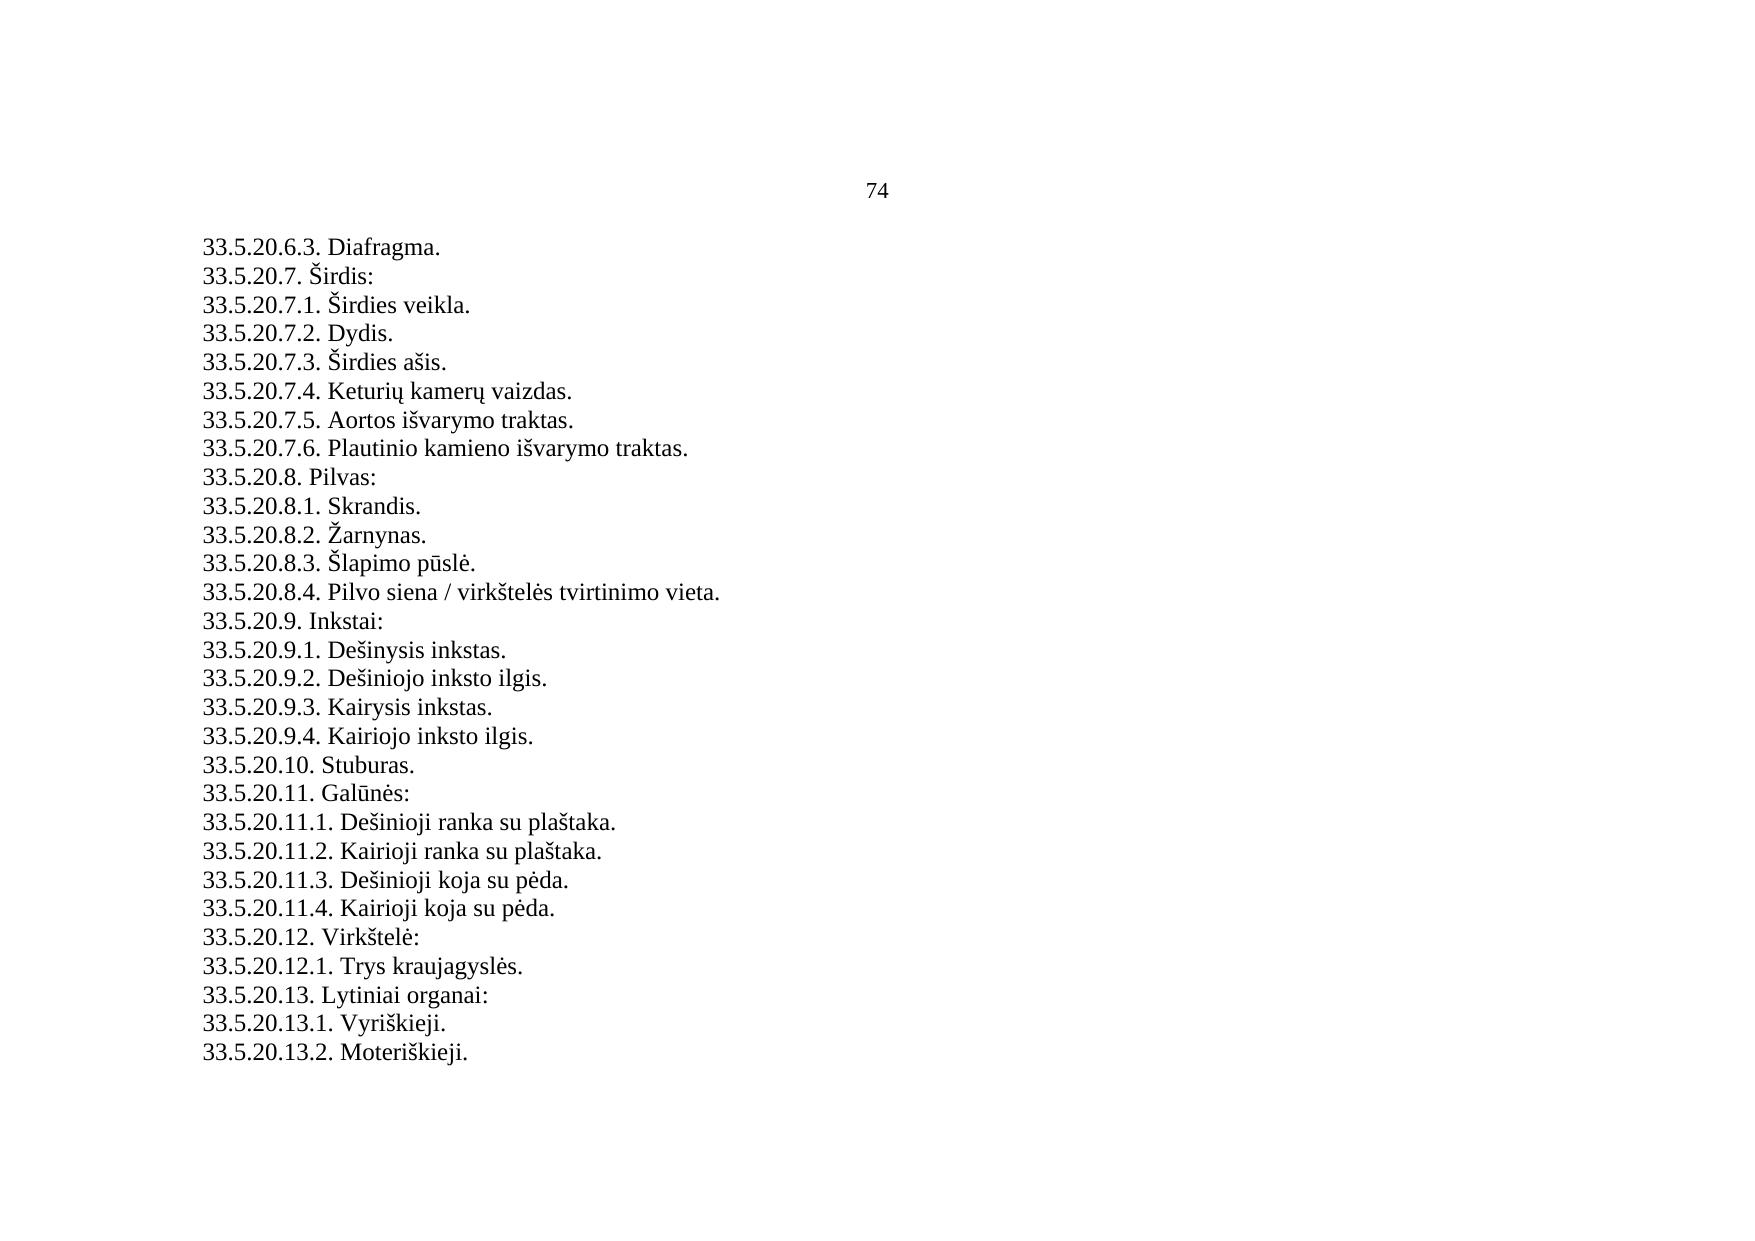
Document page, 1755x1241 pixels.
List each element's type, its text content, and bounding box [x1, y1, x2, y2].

text 33.5.20.8.2. Žarnynas. [118, 520, 1636, 548]
text 33.5.20.13. Lytiniai organai: [118, 980, 1636, 1008]
text 33.5.20.8.3. Šlapimo pūslė. [118, 548, 1636, 577]
text 33.5.20.6.3. Diafragma. [118, 232, 1636, 261]
text 33.5.20.7.6. Plautinio kamieno išvarymo traktas. [118, 433, 1636, 462]
text 33.5.20.9.1. Dešinysis inkstas. [118, 635, 1636, 663]
text 33.5.20.8. Pilvas: [118, 462, 1636, 491]
text 33.5.20.8.1. Skrandis. [118, 491, 1636, 520]
text 33.5.20.11.2. Kairioji ranka su plaštaka. [118, 836, 1636, 865]
text 33.5.20.7.4. Keturių kamerų vaizdas. [118, 376, 1636, 405]
text 33.5.20.12.1. Trys kraujagyslės. [118, 951, 1636, 980]
text 33.5.20.12. Virkštelė: [118, 922, 1636, 951]
text 33.5.20.11.1. Dešinioji ranka su plaštaka. [118, 807, 1636, 836]
text 33.5.20.7.3. Širdies ašis. [118, 347, 1636, 376]
text 33.5.20.9. Inkstai: [118, 606, 1636, 635]
text 33.5.20.7.2. Dydis. [118, 318, 1636, 347]
text 33.5.20.8.4. Pilvo siena / virkštelės tvirtinimo vieta. [118, 577, 1636, 606]
text 33.5.20.13.2. Moteriškieji. [118, 1037, 1636, 1066]
text 33.5.20.13.1. Vyriškieji. [118, 1008, 1636, 1037]
text 33.5.20.7.5. Aortos išvarymo traktas. [118, 405, 1636, 433]
text 33.5.20.11.4. Kairioji koja su pėda. [118, 893, 1636, 922]
text 33.5.20.7.1. Širdies veikla. [118, 290, 1636, 318]
text 33.5.20.11. Galūnės: [118, 778, 1636, 807]
text 33.5.20.11.3. Dešinioji koja su pėda. [118, 865, 1636, 893]
text 33.5.20.9.4. Kairiojo inksto ilgis. [118, 721, 1636, 750]
text 33.5.20.10. Stuburas. [118, 750, 1636, 778]
text 33.5.20.7. Širdis: [118, 261, 1636, 290]
text 33.5.20.9.2. Dešiniojo inksto ilgis. [118, 663, 1636, 692]
text 33.5.20.9.3. Kairysis inkstas. [118, 692, 1636, 721]
